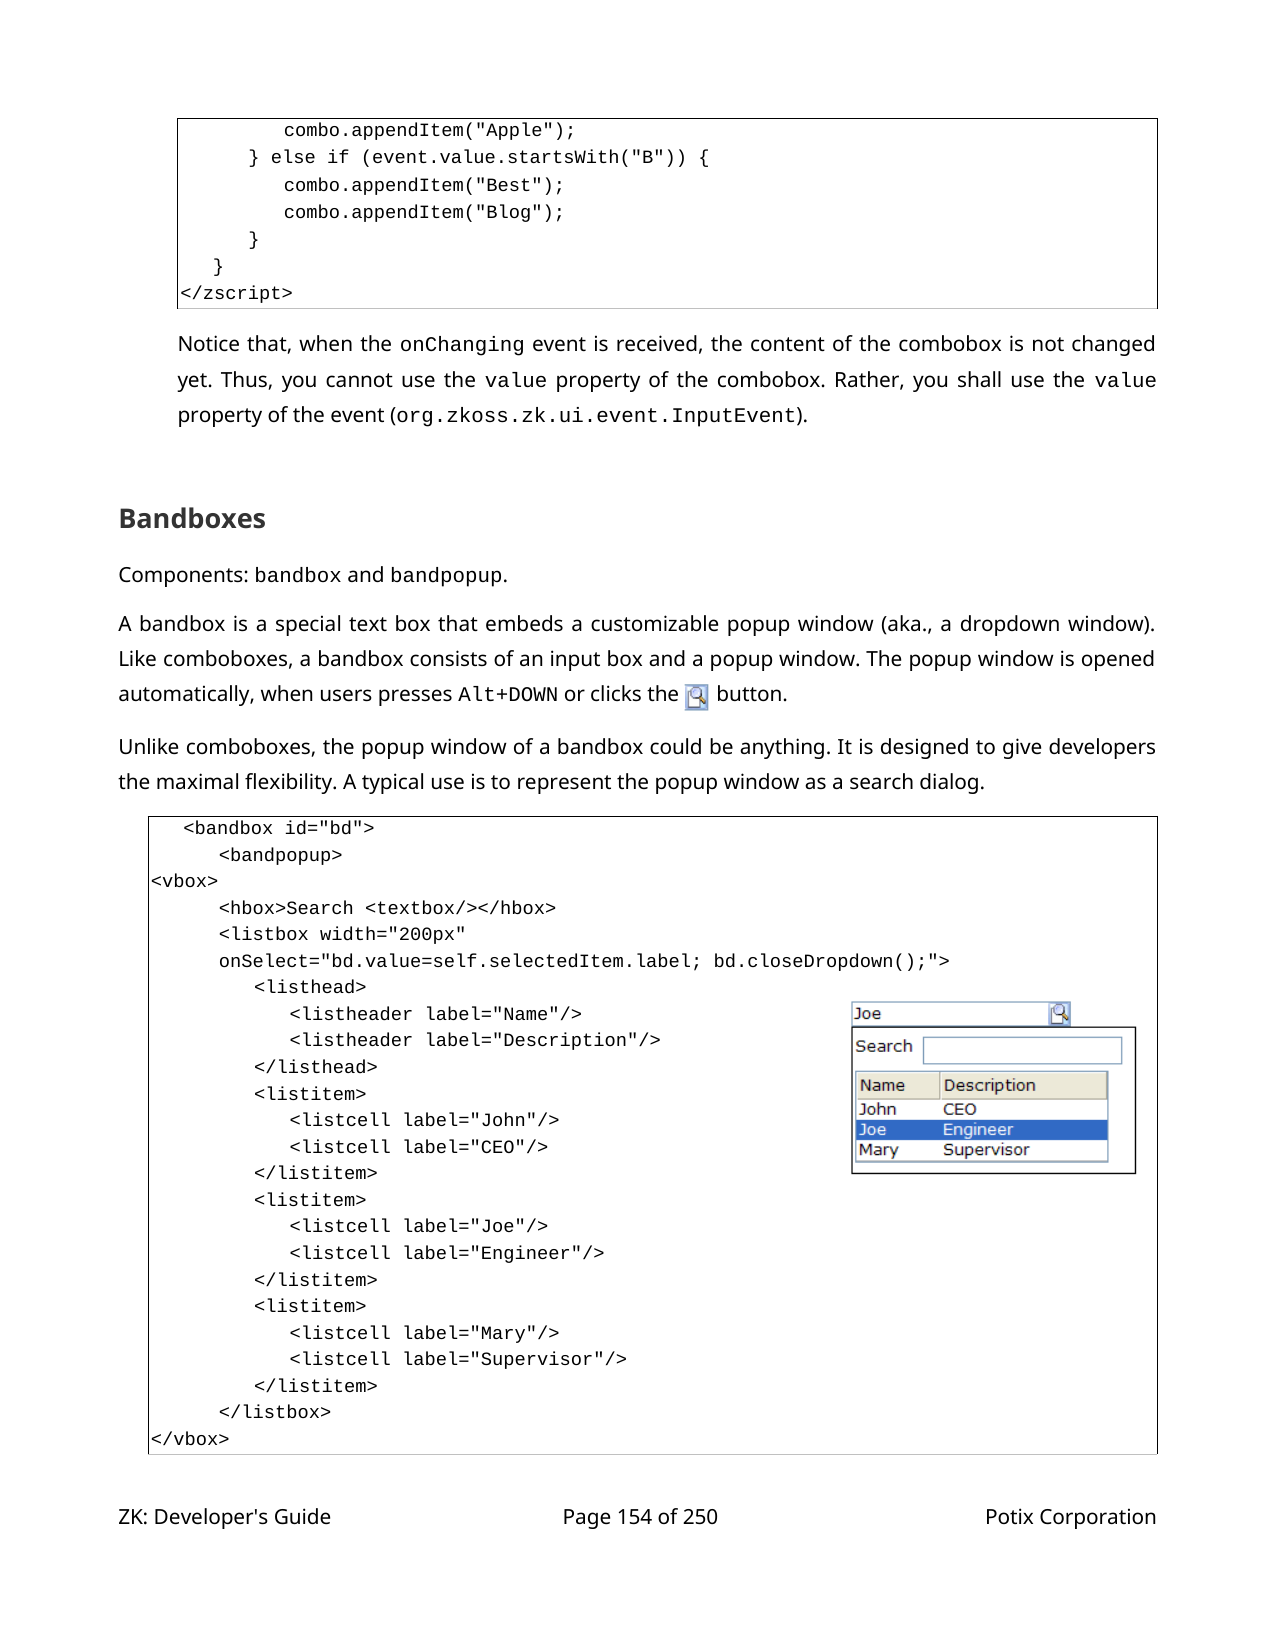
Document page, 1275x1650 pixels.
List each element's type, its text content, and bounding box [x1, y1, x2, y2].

text combo.appendItem("Best"); [178, 172, 1157, 197]
text } else if (event.value.startsWith("B")) { [178, 145, 1157, 169]
picture [849, 1000, 1140, 1178]
text A bandbox is a special text box that embeds a customizable popup window (aka., a dropdown window). Like comboboxes, a bandbox consists of an input box and a popup window. The popup window is opened automatically, when users presses Alt+DOWN or clicks the button. [118, 609, 1157, 711]
text Notice that, when the onChanging event is received, the content of the combobox is not changed yet. Thus, you cannot use the value property of the combobox. Rather, you shall use the value property of the event (org.zkoss.zk.ui.event.InputEvent). [177, 329, 1157, 429]
text <bandbox id="bd"> <bandpopup> <vbox> <hbox>Search <textbox/></hbox> <listbox width="200px" onSelect="bd.value=self.selectedItem.label; bd.closeDropdown();"> <listhead> <listheader label="Name"/> <listheader label="Description"/> </listhead> <listitem> <listcell label="John"/> <listcell label="CEO"/> </listitem> <listitem> <listcell label="Joe"/> <listcell label="Engineer"/> </listitem> <listitem> <listcell label="Mary"/> <listcell label="Supervisor"/> </listitem> </listbox> </vbox> [149, 817, 1157, 1454]
text combo.appendItem("Apple"); [178, 119, 1157, 142]
text Components: bandbox and bandpopup. [118, 560, 1157, 588]
text } [178, 227, 1157, 251]
text combo.appendItem("Blog"); [178, 200, 1157, 224]
text Unlike comboboxes, the popup window of a bandbox could be anything. It is designed to give developers the maximal flexibility. A typical use is to represent the popup window as a search dialog. [118, 732, 1157, 795]
text </zscript> [178, 281, 1157, 308]
text } [178, 254, 1157, 278]
subtitle Bandboxes [118, 499, 1157, 536]
picture [684, 683, 711, 712]
